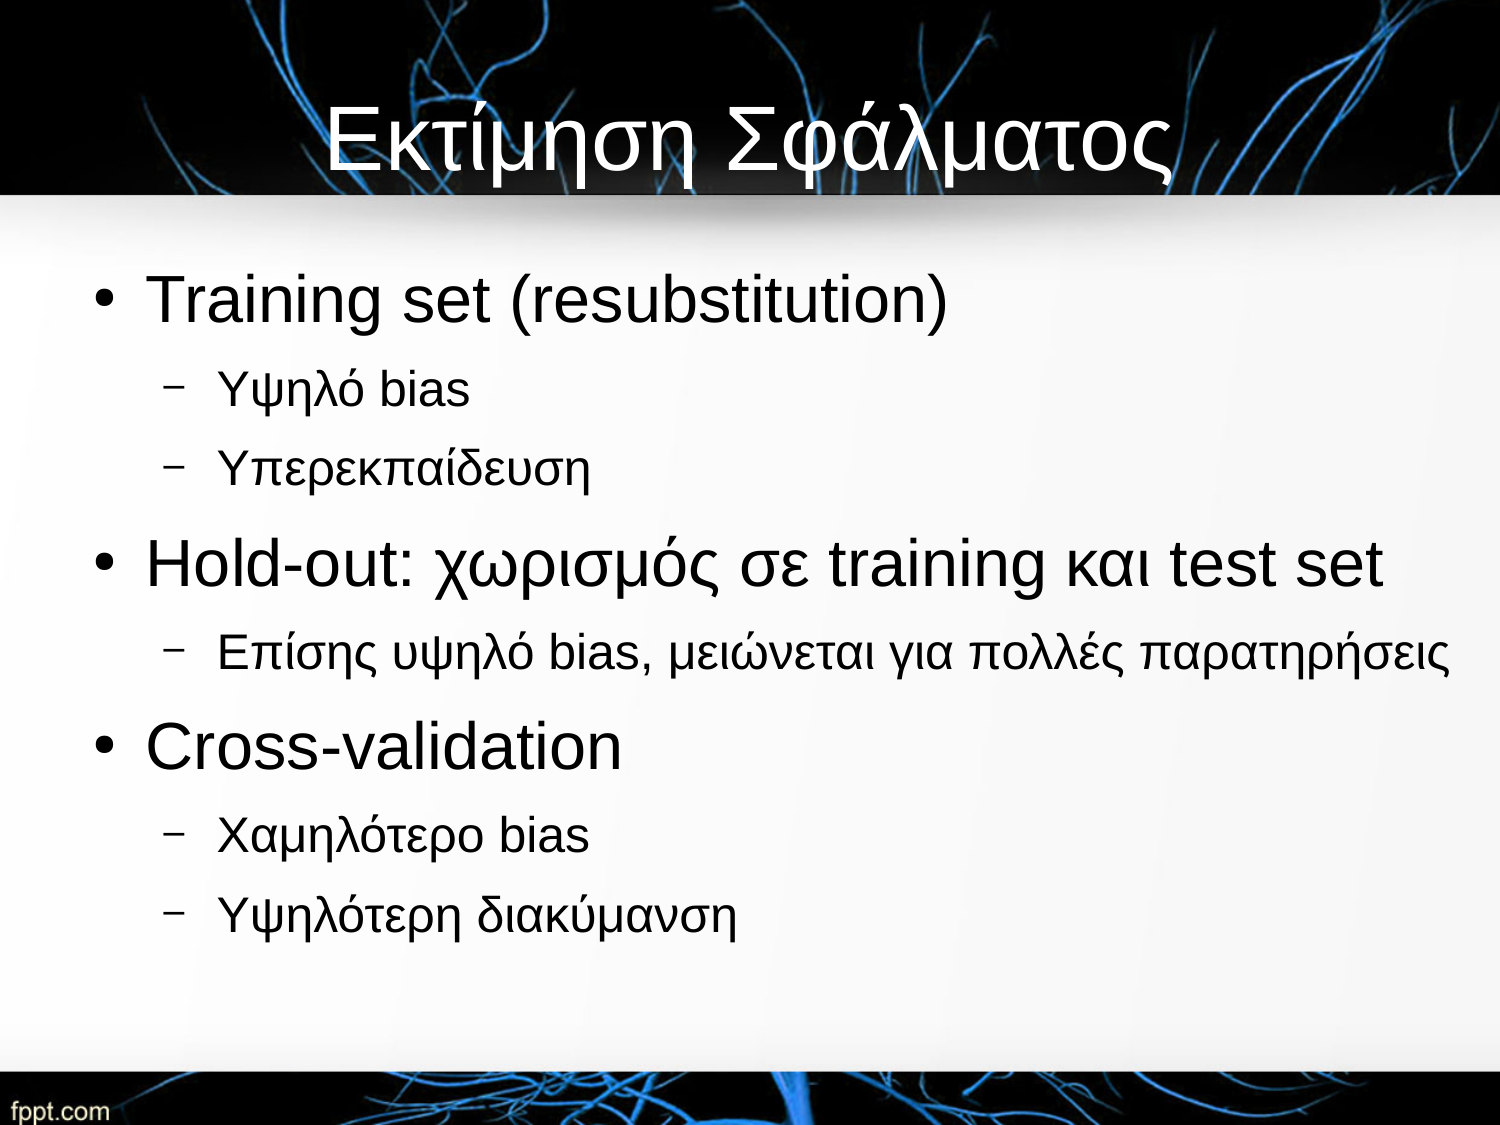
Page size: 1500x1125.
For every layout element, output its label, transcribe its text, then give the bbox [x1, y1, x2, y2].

list Training set (resubstitution) Υψηλό bias Υπερεκπαίδευση Hold-out: χωρισμός σε training και test set Επίσης υψηλό bias, μειώνεται για πολλές παρατηρήσεις Cross-validation Χαμηλότερο bias Υψηλότερη διακύμανση [75, 262, 1453, 1005]
picture [0, 0, 1500, 1125]
title Εκτίμηση Σφάλματος [75, 45, 1425, 233]
